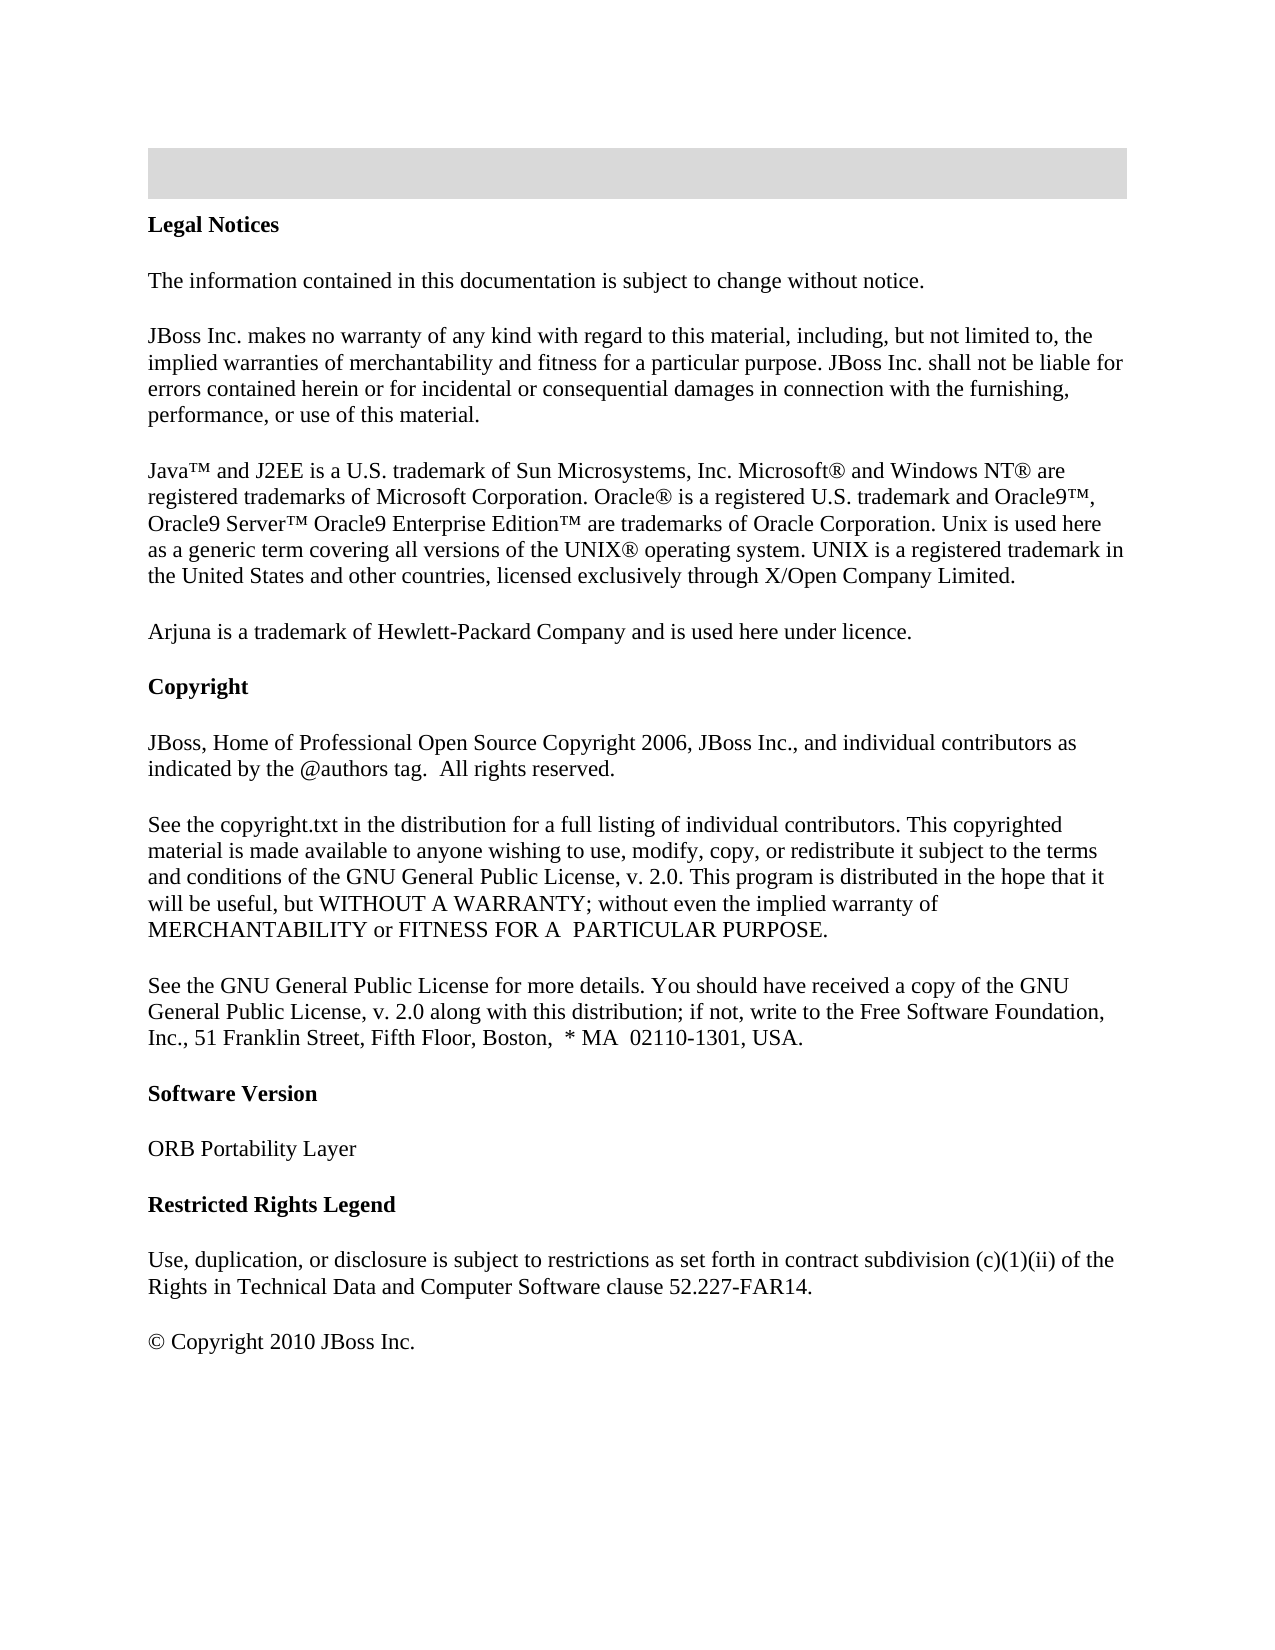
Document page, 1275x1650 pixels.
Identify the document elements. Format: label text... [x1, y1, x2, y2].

text The information contained in this documentation is subject to change without notice. [148, 267, 1127, 293]
text JBoss Inc. makes no warranty of any kind with regard to this material, including, but not limited to, the implied warranties of merchantability and fitness for a particular purpose. JBoss Inc. shall not be liable for errors contained herein or for incidental or consequential damages in connection with the furnishing, performance, or use of this material. [148, 322, 1127, 428]
text Software Version [148, 1080, 1127, 1106]
text © Copyright 2010 JBoss Inc. [148, 1328, 1127, 1355]
text Java™ and J2EE is a U.S. trademark of Sun Microsystems, Inc. Microsoft® and Windows NT® are registered trademarks of Microsoft Corporation. Oracle® is a registered U.S. trademark and Oracle9™, Oracle9 Server™ Oracle9 Enterprise Edition™ are trademarks of Oracle Corporation. Unix is used here as a generic term covering all versions of the UNIX® operating system. UNIX is a registered trademark in the United States and other countries, licensed exclusively through X/Open Company Limited. [148, 457, 1127, 589]
text See the copyright.txt in the distribution for a full listing of individual contributors. This copyrighted material is made available to anyone wishing to use, modify, copy, or redistribute it subject to the terms and conditions of the GNU General Public License, v. 2.0. This program is distributed in the hope that it will be useful, but WITHOUT A WARRANTY; without even the implied warranty of MERCHANTABILITY or FITNESS FOR A PARTICULAR PURPOSE. [148, 811, 1127, 942]
text Use, duplication, or disclosure is subject to restrictions as set forth in contract subdivision (c)(1)(ii) of the Rights in Technical Data and Computer Software clause 52.227-FAR14. [148, 1246, 1127, 1299]
text Copyright [148, 673, 1127, 700]
text See the GNU General Public License for more details. You should have received a copy of the GNU General Public License, v. 2.0 along with this distribution; if not, write to the Free Software Foundation, Inc., 51 Franklin Street, Fifth Floor, Boston, * MA 02110-1301, USA. [148, 972, 1127, 1051]
text JBoss, Home of Professional Open Source Copyright 2006, JBoss Inc., and individual contributors as indicated by the @authors tag. All rights reserved. [148, 729, 1127, 782]
text Arjuna is a trademark of Hewlett-Packard Company and is used here under licence. [148, 618, 1127, 644]
text ORB Portability Layer [148, 1135, 1127, 1162]
text Legal Notices [148, 211, 1127, 238]
text Restricted Rights Legend [148, 1191, 1127, 1217]
